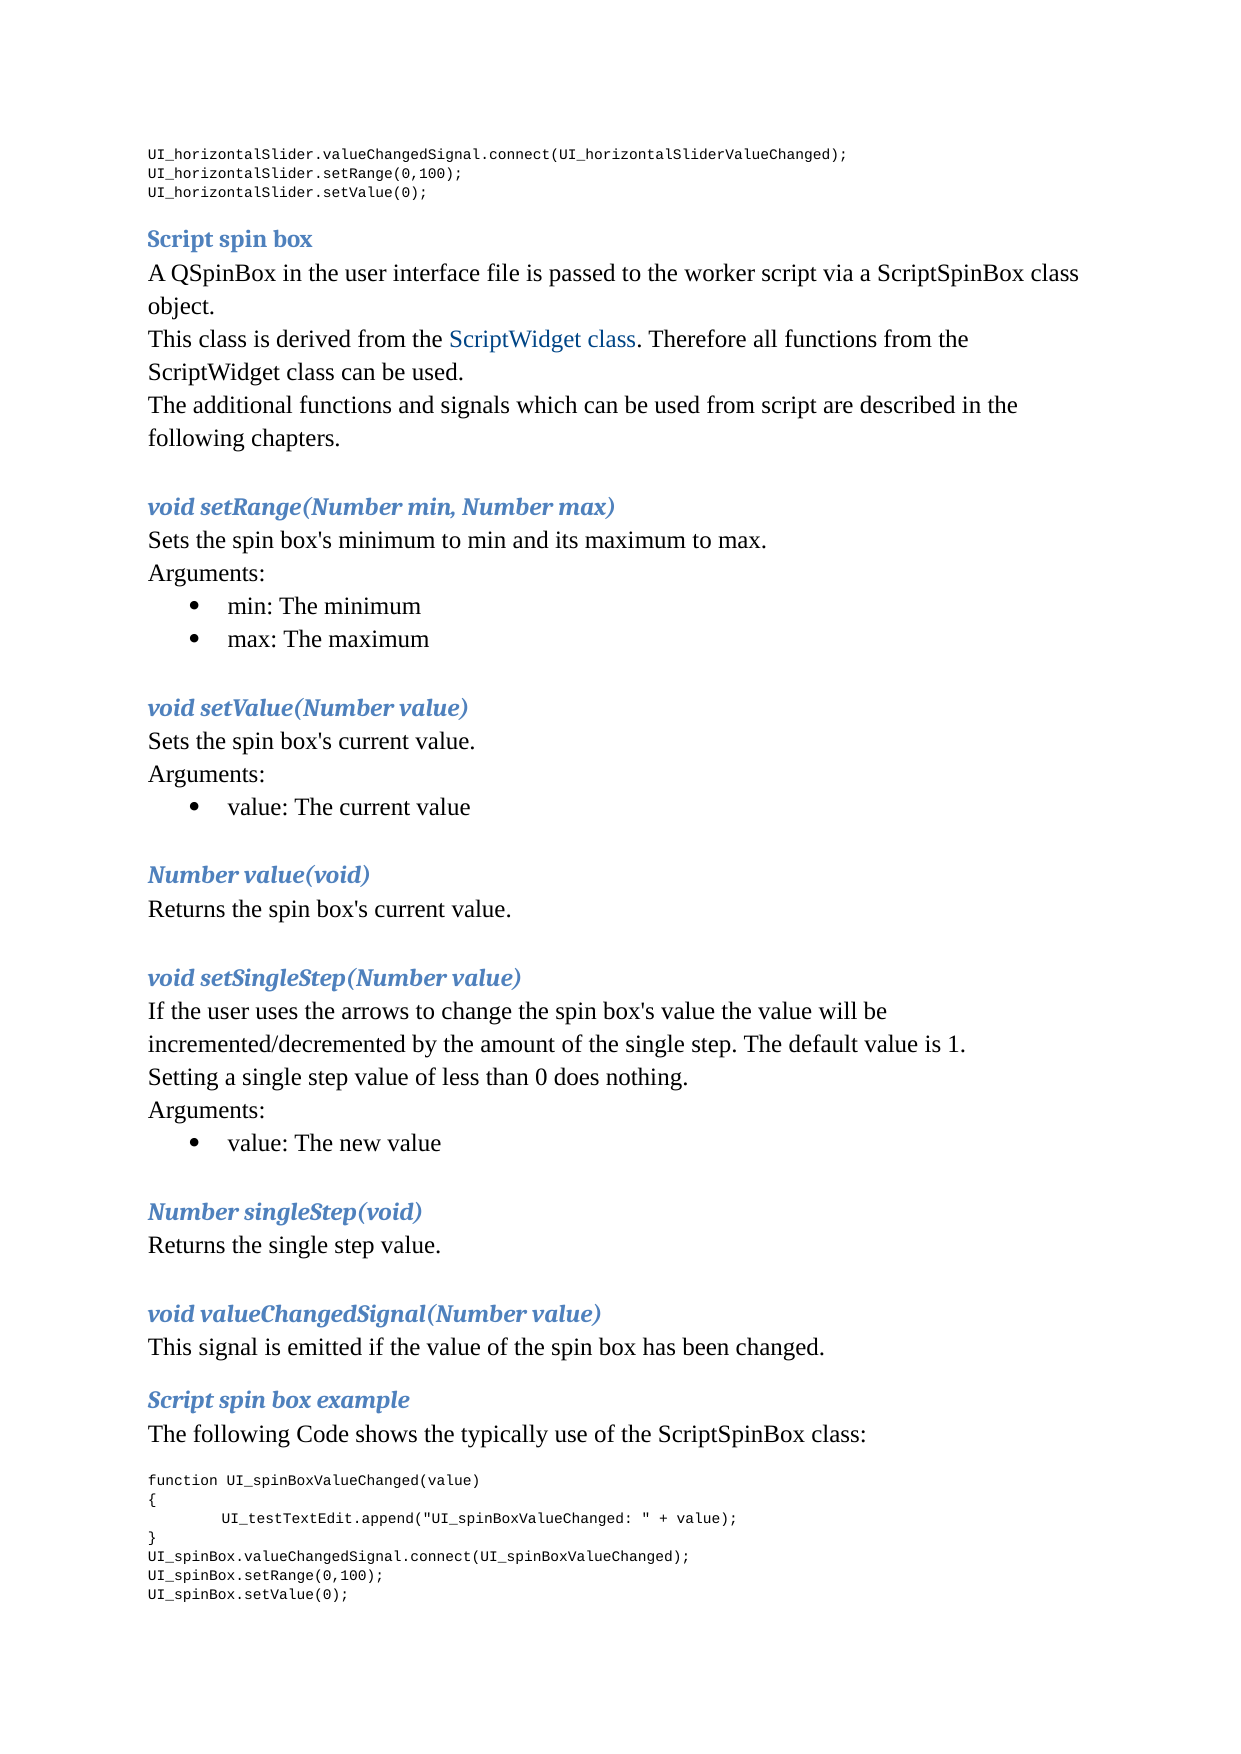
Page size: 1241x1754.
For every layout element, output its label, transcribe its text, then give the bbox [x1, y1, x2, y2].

list value: The new value [190, 1128, 1093, 1157]
subtitle void setSingleStep(Number value) [148, 963, 1093, 992]
subtitle void setRange(Number min, Number max) [148, 492, 1093, 521]
subtitle void setValue(Number value) [148, 693, 1093, 722]
list min: The minimum [190, 591, 1093, 620]
text Returns the single step value. [148, 1231, 1093, 1259]
text } [148, 1530, 1093, 1547]
subtitle Number value(void) [148, 861, 1093, 890]
list max: The maximum [190, 624, 1093, 653]
text Sets the spin box's minimum to min and its maximum to max. [148, 525, 1093, 554]
text The following Code shows the typically use of the ScriptSpinBox class: [148, 1419, 1093, 1448]
text Arguments: [148, 759, 1093, 788]
text This signal is emitted if the value of the spin box has been changed. [148, 1332, 1093, 1361]
text UI_spinBox.setRange(0,100); [148, 1568, 1093, 1584]
text UI_horizontalSlider.setRange(0,100); [148, 167, 1093, 183]
subtitle Script spin box [148, 225, 1093, 254]
text This class is derived from the ScriptWidget class. Therefore all functions from the ScriptWidget class can be used. [148, 324, 1093, 386]
text incremented/decremented by the amount of the single step. The default value is 1. [148, 1029, 1093, 1058]
text Sets the spin box's current value. [148, 726, 1093, 755]
text Arguments: [148, 1096, 1093, 1124]
text UI_testTextEdit.append("UI_spinBoxValueChanged: " + value); [148, 1511, 1093, 1528]
subtitle Script spin box example [148, 1386, 1093, 1415]
text Arguments: [148, 558, 1093, 587]
subtitle Number singleStep(void) [148, 1197, 1093, 1226]
text UI_horizontalSlider.setValue(0); [148, 186, 1093, 202]
text Setting a single step value of less than 0 does nothing. [148, 1062, 1093, 1091]
text If the user uses the arrows to change the spin box's value the value will be [148, 996, 1093, 1025]
text UI_horizontalSlider.valueChangedSignal.connect(UI_horizontalSliderValueChanged); [148, 148, 1093, 164]
text { [148, 1492, 1093, 1509]
text Returns the spin box's current value. [148, 894, 1093, 923]
text function UI_spinBoxValueChanged(value) [148, 1473, 1093, 1490]
text UI_spinBox.setValue(0); [148, 1587, 1093, 1603]
list value: The current value [190, 792, 1093, 821]
subtitle void valueChangedSignal(Number value) [148, 1299, 1093, 1328]
text The additional functions and signals which can be used from script are described in the following chapters. [148, 390, 1093, 452]
text UI_spinBox.valueChangedSignal.connect(UI_spinBoxValueChanged); [148, 1549, 1093, 1566]
text A QSpinBox in the user interface file is passed to the worker script via a ScriptSpinBox class object. [148, 258, 1093, 320]
